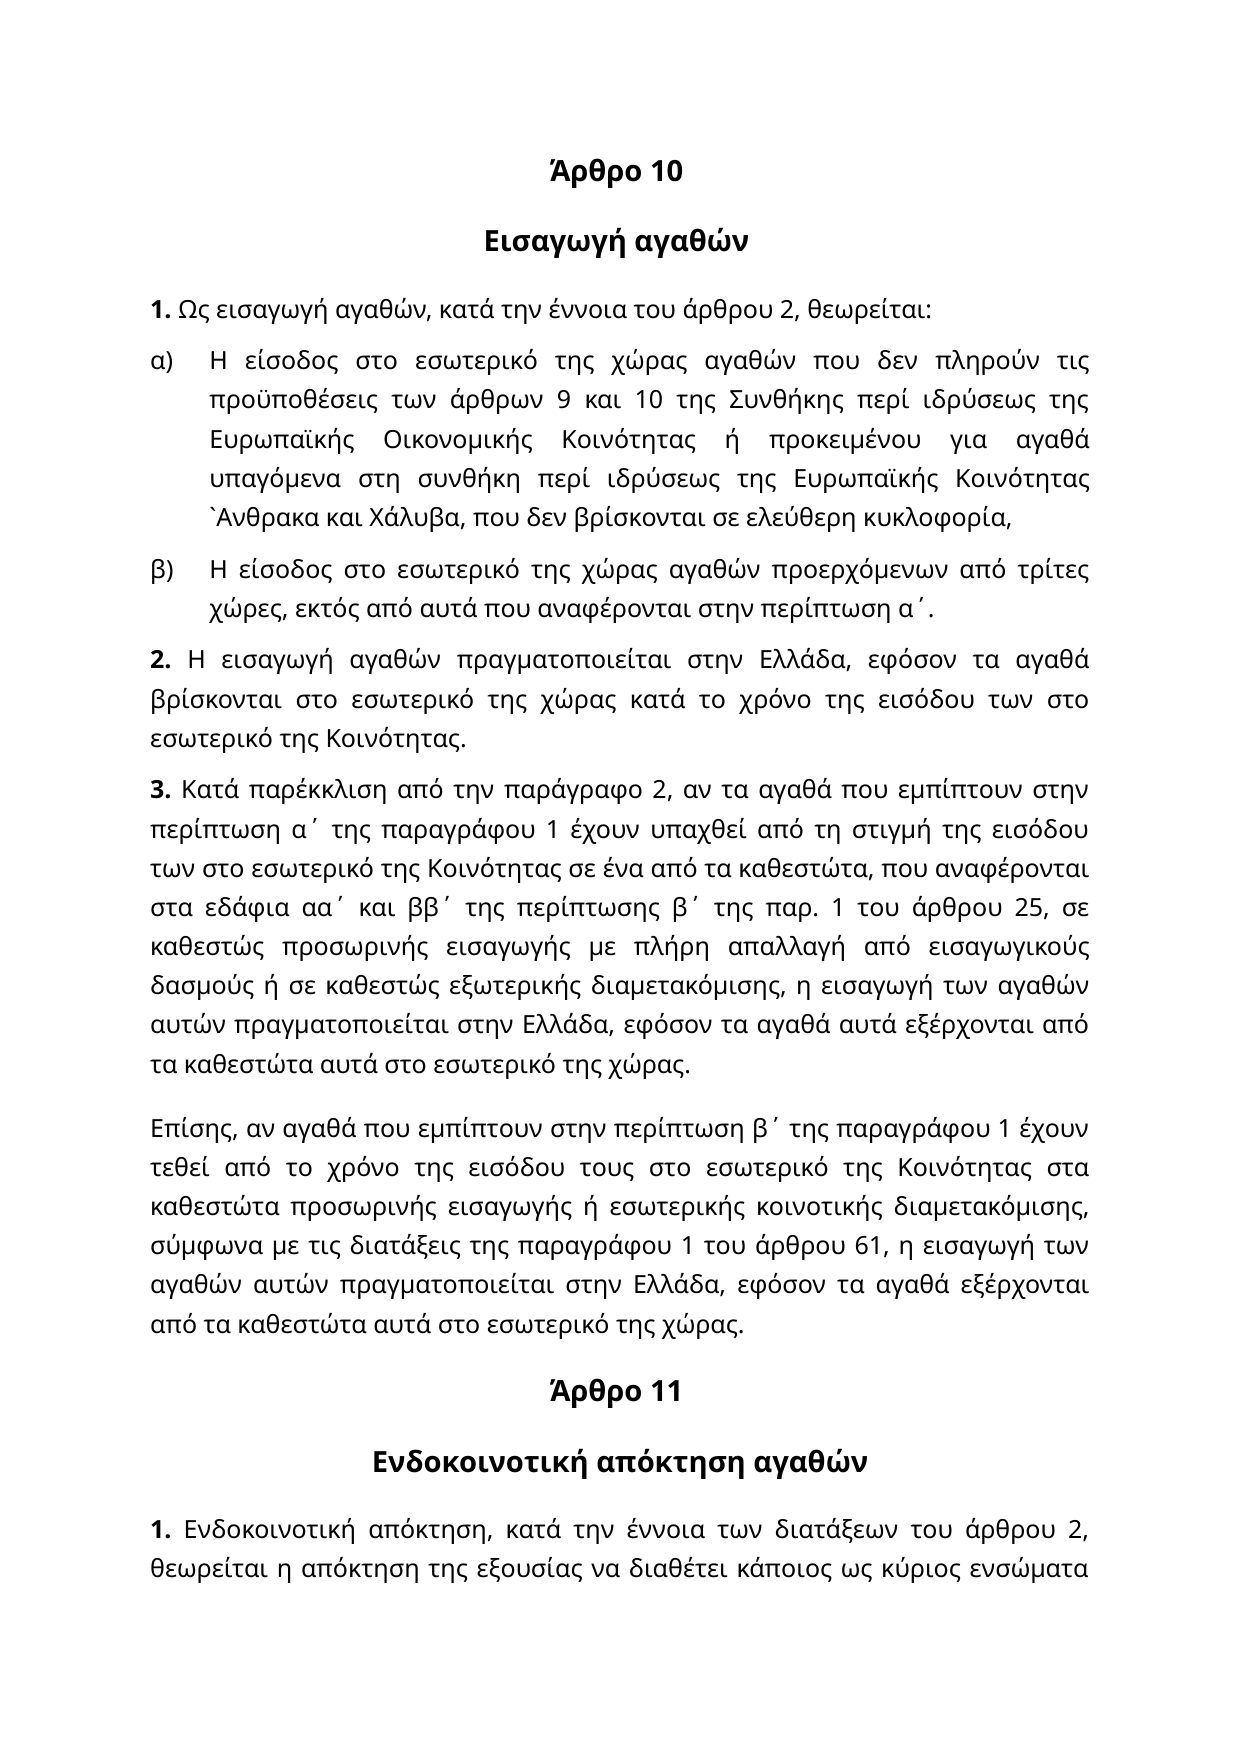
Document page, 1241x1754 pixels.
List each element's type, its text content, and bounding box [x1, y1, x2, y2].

text 1. Ενδοκοινοτική απόκτηση, κατά την έννοια των διατάξεων του άρθρου 2, θεωρείται η απόκτηση της εξουσίας να διαθέτει κάποιος ως κύριος ενσώματα [150, 1512, 1090, 1585]
subtitle Εισαγωγή αγαθών [150, 221, 1090, 260]
subtitle Άρθρο 10 [150, 150, 1090, 190]
text 2. Η εισαγωγή αγαθών πραγματοποιείται στην Ελλάδα, εφόσον τα αγαθά βρίσκονται στο εσωτερικό της χώρας κατά το χρόνο της εισόδου των στο εσωτερικό της Κοινότητας. [150, 642, 1090, 754]
text 3. Κατά παρέκκλιση από την παράγραφο 2, αν τα αγαθά που εμπίπτουν στην περίπτωση α΄ της παραγράφου 1 έχουν υπαχθεί από τη στιγμή της εισόδου των στο εσωτερικό της Κοινότητας σε ένα από τα καθεστώτα, που αναφέρονται στα εδάφια αα΄ και ββ΄ της περίπτωσης β΄ της παρ. 1 του άρθρου 25, σε καθεστώς προσωρινής εισαγωγής με πλήρη απαλλαγή από εισαγωγικούς δασμούς ή σε καθεστώς εξωτερικής διαμετακόμισης, η εισαγωγή των αγαθών αυτών πραγματοποιείται στην Ελλάδα, εφόσον τα αγαθά αυτά εξέρχονται από τα καθεστώτα αυτά στο εσωτερικό της χώρας. [150, 772, 1090, 1080]
list α) Η είσοδος στο εσωτερικό της χώρας αγαθών που δεν πληρούν τις προϋποθέσεις των άρθρων 9 και 10 της Συνθήκης περί ιδρύσεως της Ευρωπαϊκής Οικονομικής Κοινότητας ή προκειμένου για αγαθά υπαγόμενα στη συνθήκη περί ιδρύσεως της Ευρωπαϊκής Κοινότητας `Ανθρακα και Χάλυβα, που δεν βρίσκονται σε ελεύθερη κυκλοφορία, [150, 343, 1090, 534]
subtitle Ενδοκοινοτική απόκτηση αγαθών [150, 1441, 1090, 1481]
subtitle Άρθρο 11 [150, 1370, 1090, 1410]
text 1. Ως εισαγωγή αγαθών, κατά την έννοια του άρθρου 2, θεωρείται: [150, 291, 1090, 325]
text Επίσης, αν αγαθά που εμπίπτουν στην περίπτωση β΄ της παραγράφου 1 έχουν τεθεί από το χρόνο της εισόδου τους στο εσωτερικό της Κοινότητας στα καθεστώτα προσωρινής εισαγωγής ή εσωτερικής κοινοτικής διαμετακόμισης, σύμφωνα με τις διατάξεις της παραγράφου 1 του άρθρου 61, η εισαγωγή των αγαθών αυτών πραγματοποιείται στην Ελλάδα, εφόσον τα αγαθά εξέρχονται από τα καθεστώτα αυτά στο εσωτερικό της χώρας. [150, 1110, 1090, 1340]
list β) Η είσοδος στο εσωτερικό της χώρας αγαθών προερχόμενων από τρίτες χώρες, εκτός από αυτά που αναφέρονται στην περίπτωση α΄. [150, 551, 1090, 624]
